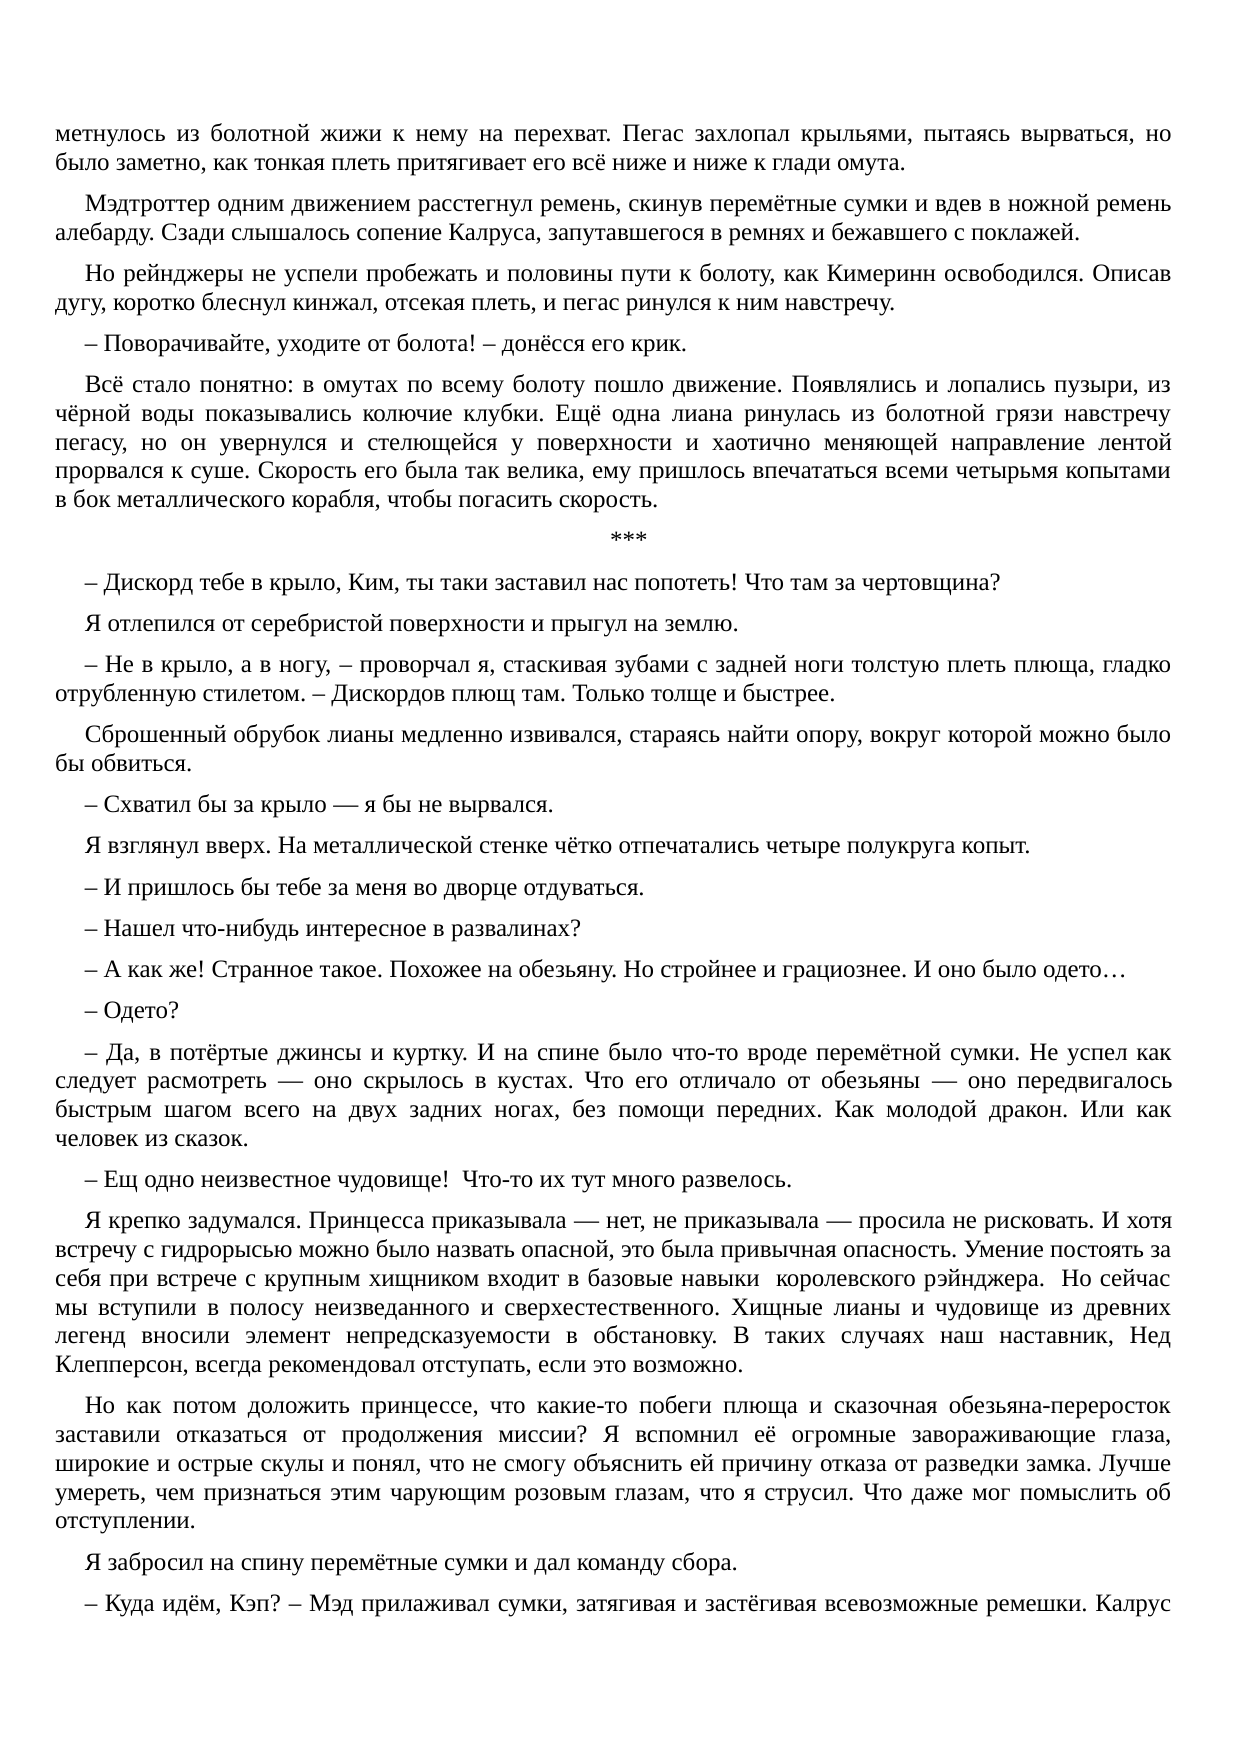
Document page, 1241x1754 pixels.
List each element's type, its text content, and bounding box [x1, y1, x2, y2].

text Я отлепился от серебристой поверхности и прыгул на землю. [55, 608, 1172, 637]
text – Нашел что-нибудь интересное в развалинах? [55, 913, 1172, 942]
text Но рейнджеры не успели пробежать и половины пути к болоту, как Кимеринн освободился. Описав дугу, коротко блеснул кинжал, отсекая плеть, и пегас ринулся к ним навстречу. [55, 258, 1172, 316]
text – А как же! Странное такое. Похожее на обезьяну. Но стройнее и грациознее. И оно было одето… [55, 954, 1172, 983]
text – Схватил бы за крыло — я бы не вырвался. [55, 789, 1172, 818]
text метнулось из болотной жижи к нему на перехват. Пегас захлопал крыльями, пытаясь вырваться, но было заметно, как тонкая плеть притягивает его всё ниже и ниже к глади омута. [55, 118, 1172, 176]
text – И пришлось бы тебе за меня во дворце отдуваться. [55, 872, 1172, 901]
text *** [55, 526, 1172, 554]
text Я крепко задумался. Принцесса приказывала — нет, не приказывала — просила не рисковать. И хотя встречу с гидрорысью можно было назвать опасной, это была привычная опасность. Умение постоять за себя при встрече с крупным хищником входит в базовые навыки королевского рэйнджера. Но сейчас мы вступили в полосу неизведанного и сверхестественного. Хищные лианы и чудовище из древних легенд вносили элемент непредсказуемости в обстановку. В таких случаях наш наставник, Нед Клепперсон, всегда рекомендовал отступать, если это возможно. [55, 1206, 1172, 1378]
text – Дискорд тебе в крыло, Ким, ты таки заставил нас попотеть! Что там за чертовщина? [55, 567, 1172, 596]
text Но как потом доложить принцессе, что какие-то побеги плюща и сказочная обезьяна-переросток заставили отказаться от продолжения миссии? Я вспомнил её огромные завораживающие глаза, широкие и острые скулы и понял, что не смогу объяснить ей причину отказа от разведки замка. Лучше умереть, чем признаться этим чарующим розовым глазам, что я струсил. Что даже мог помыслить об отступлении. [55, 1391, 1172, 1534]
text – Поворачивайте, уходите от болота! – донёсся его крик. [55, 328, 1172, 357]
text – Куда идём, Кэп? – Мэд прилаживал сумки, затягивая и застёгивая всевозможные ремешки. Калрус [55, 1588, 1172, 1617]
text Всё стало понятно: в омутах по всему болоту пошло движение. Появлялись и лопались пузыри, из чёрной воды показывались колючие клубки. Ещё одна лиана ринулась из болотной грязи навстречу пегасу, но он увернулся и стелющейся у поверхности и хаотично меняющей направление лентой прорвался к суше. Скорость его была так велика, ему пришлось впечататься всеми четырьмя копытами в бок металлического корабля, чтобы погасить скорость. [55, 369, 1172, 513]
text Мэдтроттер одним движением расстегнул ремень, скинув перемётные сумки и вдев в ножной ремень алебарду. Сзади слышалось сопение Калруса, запутавшегося в ремнях и бежавшего с поклажей. [55, 188, 1172, 246]
text Я взглянул вверх. На металлической стенке чётко отпечатались четыре полукруга копыт. [55, 831, 1172, 859]
text Я забросил на спину перемётные сумки и дал команду сбора. [55, 1547, 1172, 1576]
text Сброшенный обрубок лианы медленно извивался, стараясь найти опору, вокруг которой можно было бы обвиться. [55, 719, 1172, 777]
text – Не в крыло, а в ногу, – проворчал я, стаскивая зубами с задней ноги толстую плеть плюща, гладко отрубленную стилетом. – Дискордов плющ там. Только толще и быстрее. [55, 649, 1172, 707]
text – Ещ одно неизвестное чудовище! Что-то их тут много развелось. [55, 1164, 1172, 1193]
text – Да, в потёртые джинсы и куртку. И на спине было что-то вроде перемётной сумки. Не успел как следует расмотреть — оно скрылось в кустах. Что его отличало от обезьяны — оно передвигалось быстрым шагом всего на двух задних ногах, без помощи передних. Как молодой дракон. Или как человек из сказок. [55, 1037, 1172, 1152]
text – Одето? [55, 996, 1172, 1024]
